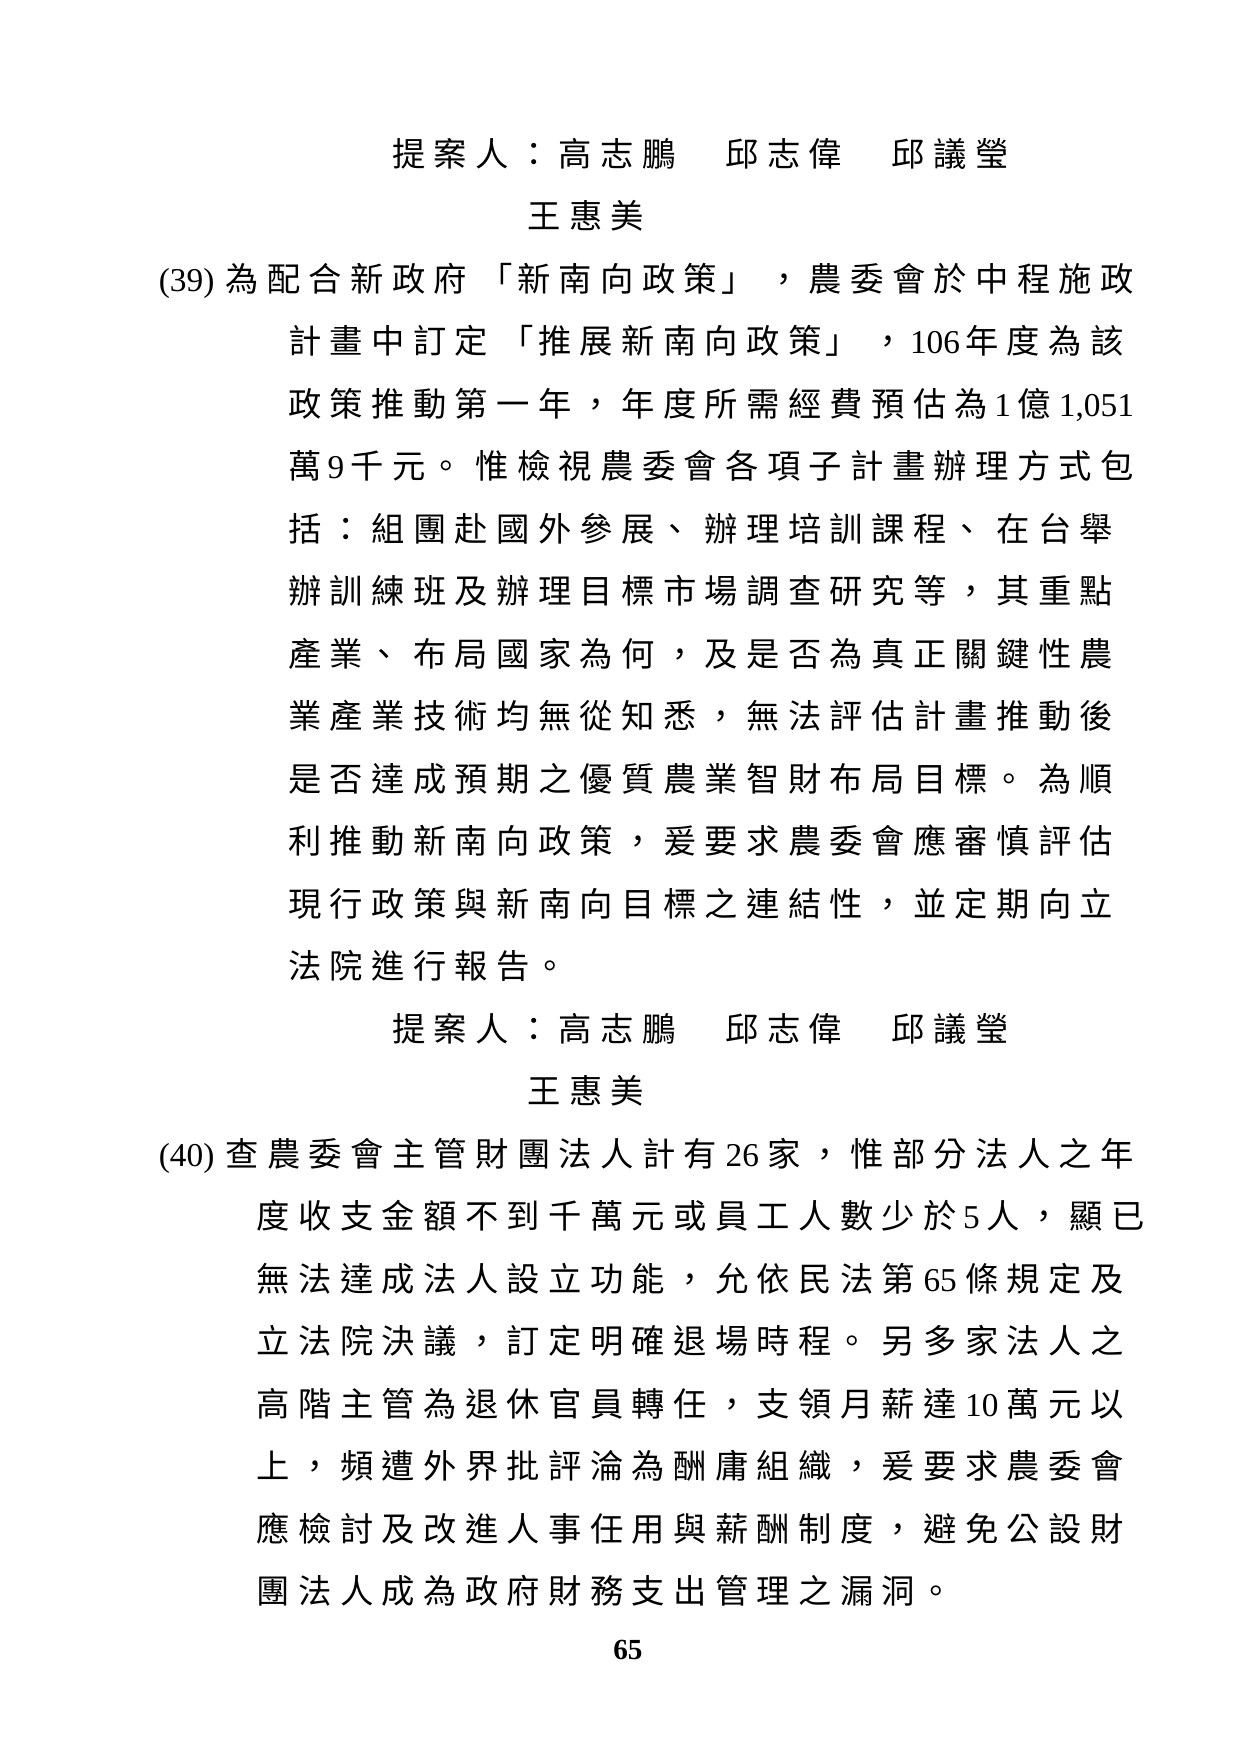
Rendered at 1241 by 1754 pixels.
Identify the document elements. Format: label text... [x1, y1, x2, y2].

list 為配合新政府「新南向政策」，農委會於中程施政計畫中訂定「推展新南向政策」，106年度為該政策推動第一年，年度所需經費預估為1億1,051萬9千元。惟檢視農委會各項子計畫辦理方式包括：組團赴國外參展、辦理培訓課程、在台舉辦訓練班及辦理目標市場調查研究等，其重點產業、布局國家為何，及是否為真正關鍵性農業產業技術均無從知悉，無法評估計畫推動後是否達成預期之優質農業智財布局目標。為順利推動新南向政策，爰要求農委會應審慎評估現行政策與新南向目標之連結性，並定期向立法院進行報告。 [150, 235, 1148, 985]
list 查農委會主管財團法人計有26家，惟部分法人之年度收支金額不到千萬元或員工人數少於5人，顯已無法達成法人設立功能，允依民法第65條規定及立法院決議，訂定明確退場時程。另多家法人之高階主管為退休官員轉任，支領月薪達10萬元以上，頻遭外界批評淪為酬庸組織，爰要求農委會應檢討及改進人事任用與薪酬制度，避免公設財團法人成為政府財務支出管理之漏洞。 [150, 1110, 1148, 1610]
text 提案人：高志鵬 邱志偉 邱議瑩 王惠美 [384, 110, 1044, 235]
text 提案人：高志鵬 邱志偉 邱議瑩 王惠美 [384, 985, 1044, 1110]
